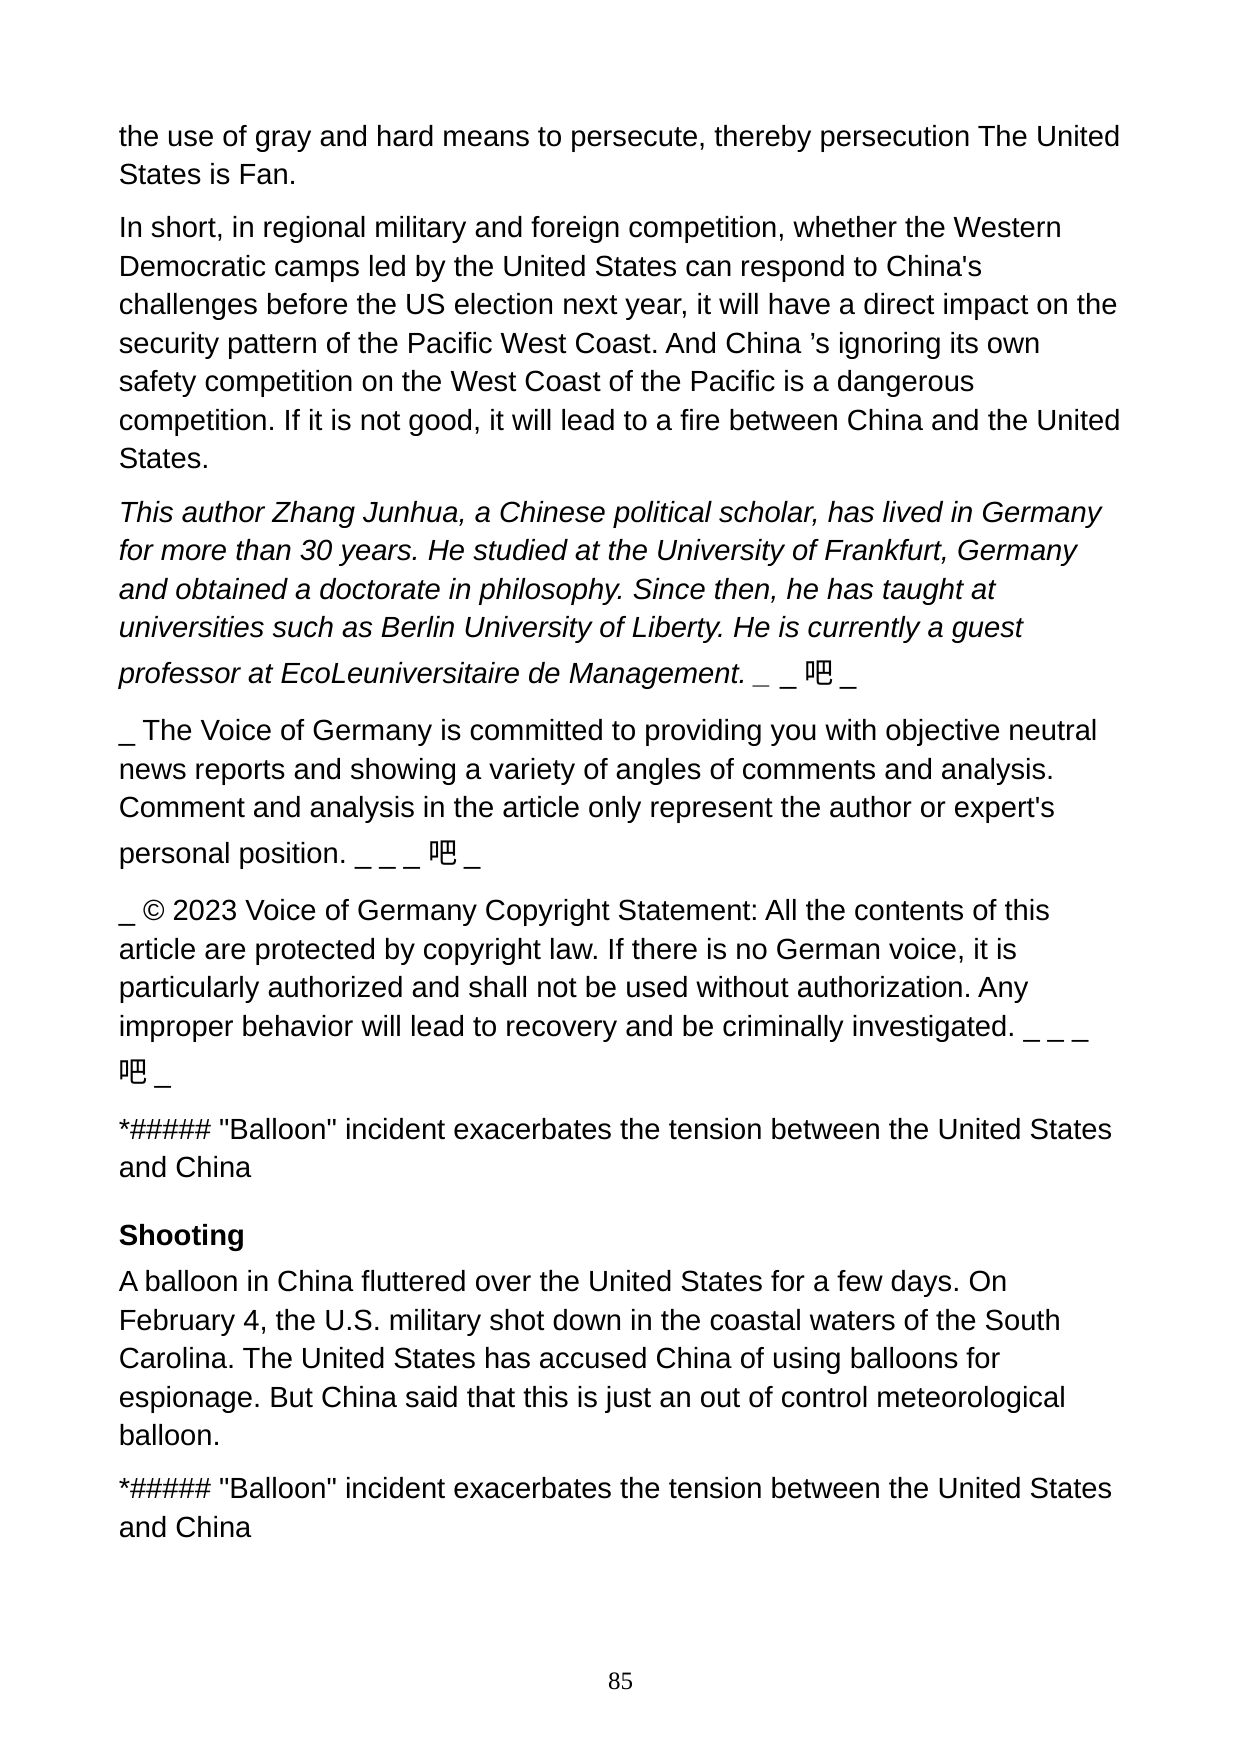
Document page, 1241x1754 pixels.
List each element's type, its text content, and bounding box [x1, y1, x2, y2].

text _ © 2023 Voice of Germany Copyright Statement: All the contents of this article are protected by copyright law. If there is no German voice, it is particularly authorized and shall not be used without authorization. Any improper behavior will lead to recovery and be criminally investigated. _ _ _ 吧 _ [118, 893, 1122, 1091]
text the use of gray and hard means to persecute, thereby persecution The United States is Fan. [118, 118, 1122, 191]
text _ The Voice of Germany is committed to providing you with objective neutral news reports and showing a variety of angles of comments and analysis. Comment and analysis in the article only represent the author or expert's personal position. _ _ _ 吧 _ [118, 713, 1122, 872]
text *##### "Balloon" incident exacerbates the tension between the United States and China [118, 1112, 1122, 1184]
text This author Zhang Junhua, a Chinese political scholar, has lived in Germany for more than 30 years. He studied at the University of Frankfurt, Germany and obtained a doctorate in philosophy. Since then, he has taught at universities such as Berlin University of Liberty. He is currently a guest professor at EcoLeuniversitaire de Management. _ _ 吧 _ [118, 494, 1122, 692]
text *##### "Balloon" incident exacerbates the tension between the United States and China [118, 1471, 1122, 1543]
text In short, in regional military and foreign competition, whether the Western Democratic camps led by the United States can respond to China's challenges before the US election next year, it will have a direct impact on the security pattern of the Pacific West Coast. And China ’s ignoring its own safety competition on the West Coast of the Pacific is a dangerous competition. If it is not good, it will lead to a fire between China and the United States. [118, 210, 1122, 475]
text A balloon in China fluttered over the United States for a few days. On February 4, the U.S. military shot down in the coastal waters of the South Carolina. The United States has accused China of using balloons for espionage. But China said that this is just an out of control meteorological balloon. [118, 1264, 1122, 1452]
subtitle Shooting [118, 1218, 1122, 1251]
